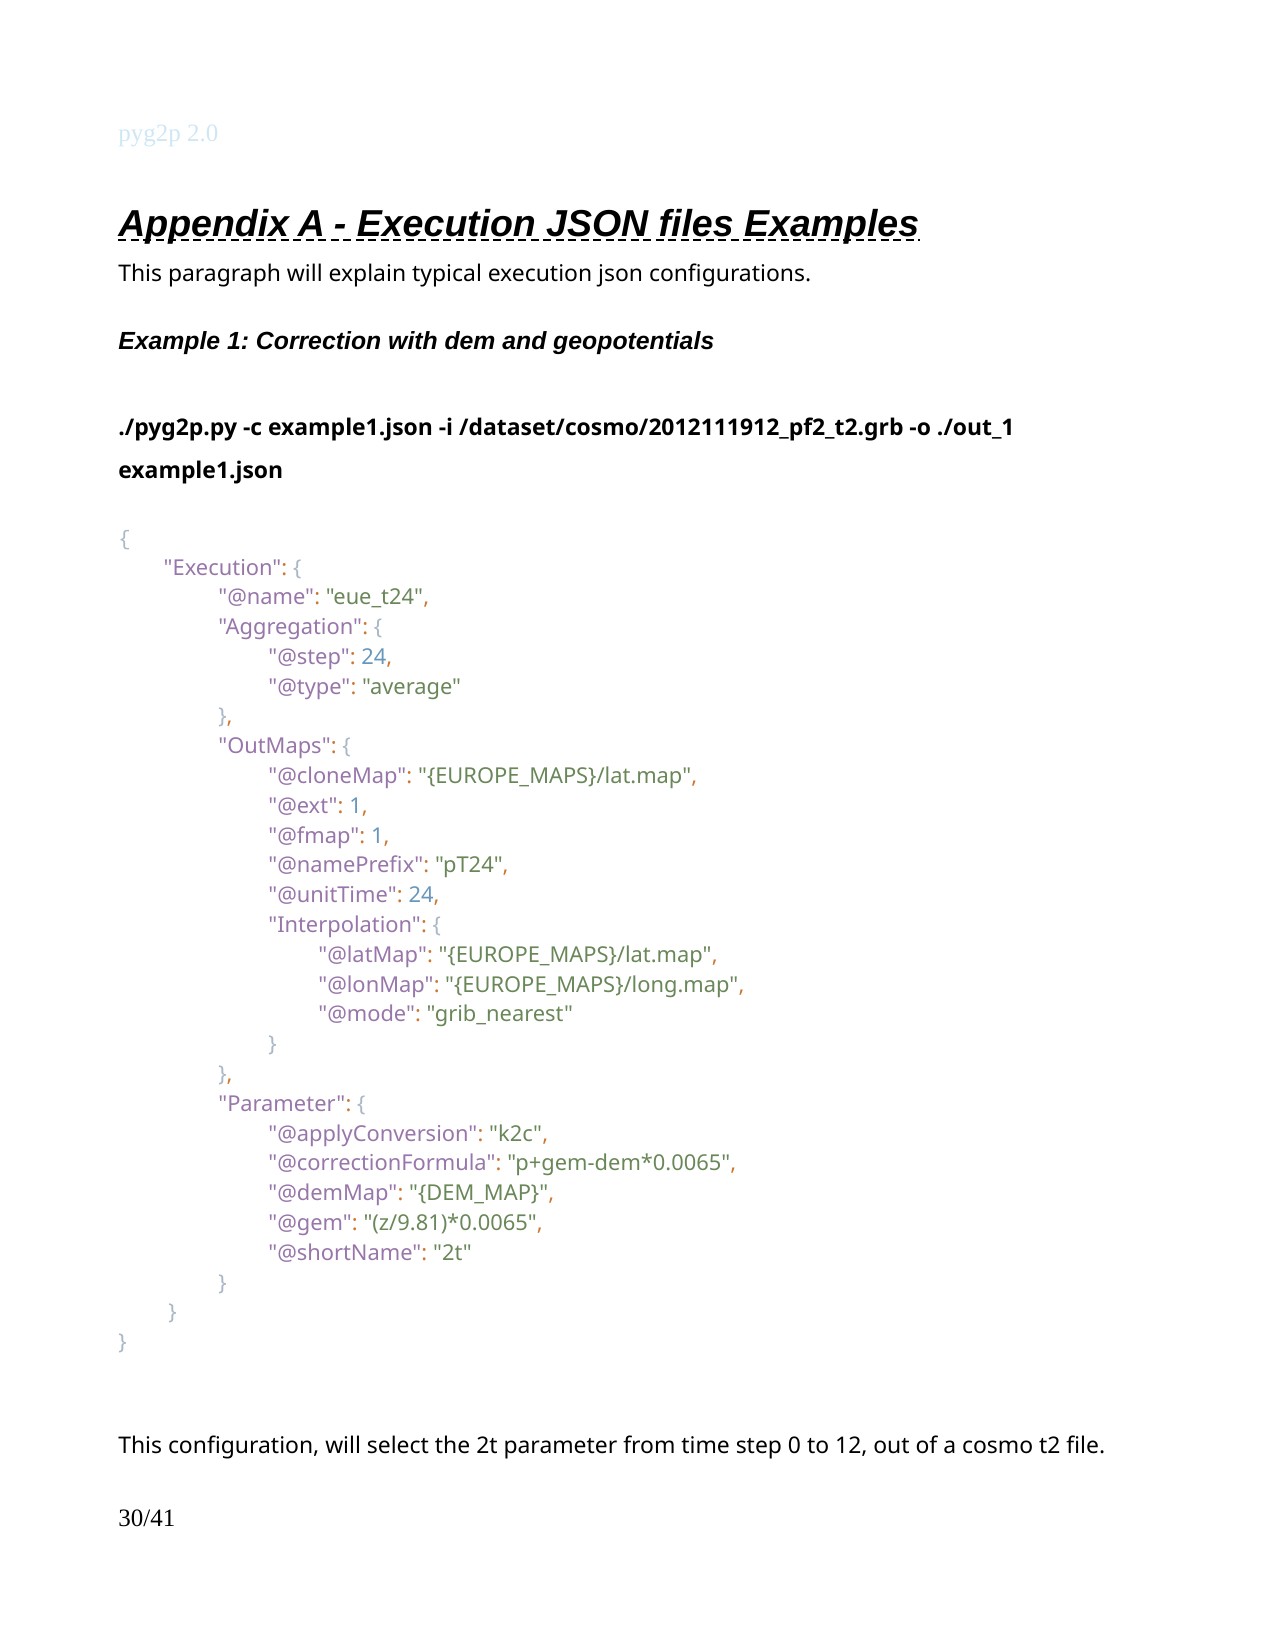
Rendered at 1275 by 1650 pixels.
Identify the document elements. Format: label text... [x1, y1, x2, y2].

text "@latMap": "{EUROPE_MAPS}/lat.map", [118, 939, 1157, 968]
text { [118, 528, 1157, 551]
text } [118, 1028, 1157, 1058]
text "@step": 24, [118, 641, 1157, 671]
text "@correctionFormula": "p+gem-dem*0.0065", [118, 1147, 1157, 1177]
text "@type": "average" [118, 671, 1157, 700]
subtitle Example 1: Correction with dem and geopotentials [118, 326, 1157, 354]
text } [118, 1296, 1157, 1326]
text "@demMap": "{DEM_MAP}", [118, 1177, 1157, 1207]
text "@unitTime": 24, [118, 879, 1157, 909]
text } [118, 1326, 1157, 1356]
text "Parameter": { [118, 1088, 1157, 1117]
text "Interpolation": { [118, 909, 1157, 939]
text "@name": "eue_t24", [118, 581, 1157, 611]
text "OutMaps": { [118, 730, 1157, 760]
text "@cloneMap": "{EUROPE_MAPS}/lat.map", [118, 760, 1157, 790]
text "@fmap": 1, [118, 819, 1157, 849]
text This paragraph will explain typical execution json configurations. [118, 257, 1157, 288]
text "@shortName": "2t" [118, 1237, 1157, 1266]
text "@ext": 1, [118, 790, 1157, 819]
text example1.json [118, 454, 1157, 486]
text "Execution": { [118, 551, 1157, 581]
text "Aggregation": { [118, 611, 1157, 641]
text "@applyConversion": "k2c", [118, 1117, 1157, 1147]
text }, [118, 700, 1157, 730]
text "@gem": "(z/9.81)*0.0065", [118, 1207, 1157, 1237]
text ./pyg2p.py -c example1.json -i /dataset/cosmo/2012111912_pf2_t2.grb -o ./out_1 [118, 411, 1157, 442]
text This configuration, will select the 2t parameter from time step 0 to 12, out of a cosmo t2 file. [118, 1429, 1157, 1460]
text }, [118, 1058, 1157, 1088]
text "@mode": "grib_nearest" [118, 998, 1157, 1028]
text "@lonMap": "{EUROPE_MAPS}/long.map", [118, 968, 1157, 998]
text } [118, 1266, 1157, 1296]
subtitle Appendix A - Execution JSON files Examples [118, 201, 1157, 244]
text "@namePrefix": "pT24", [118, 849, 1157, 879]
